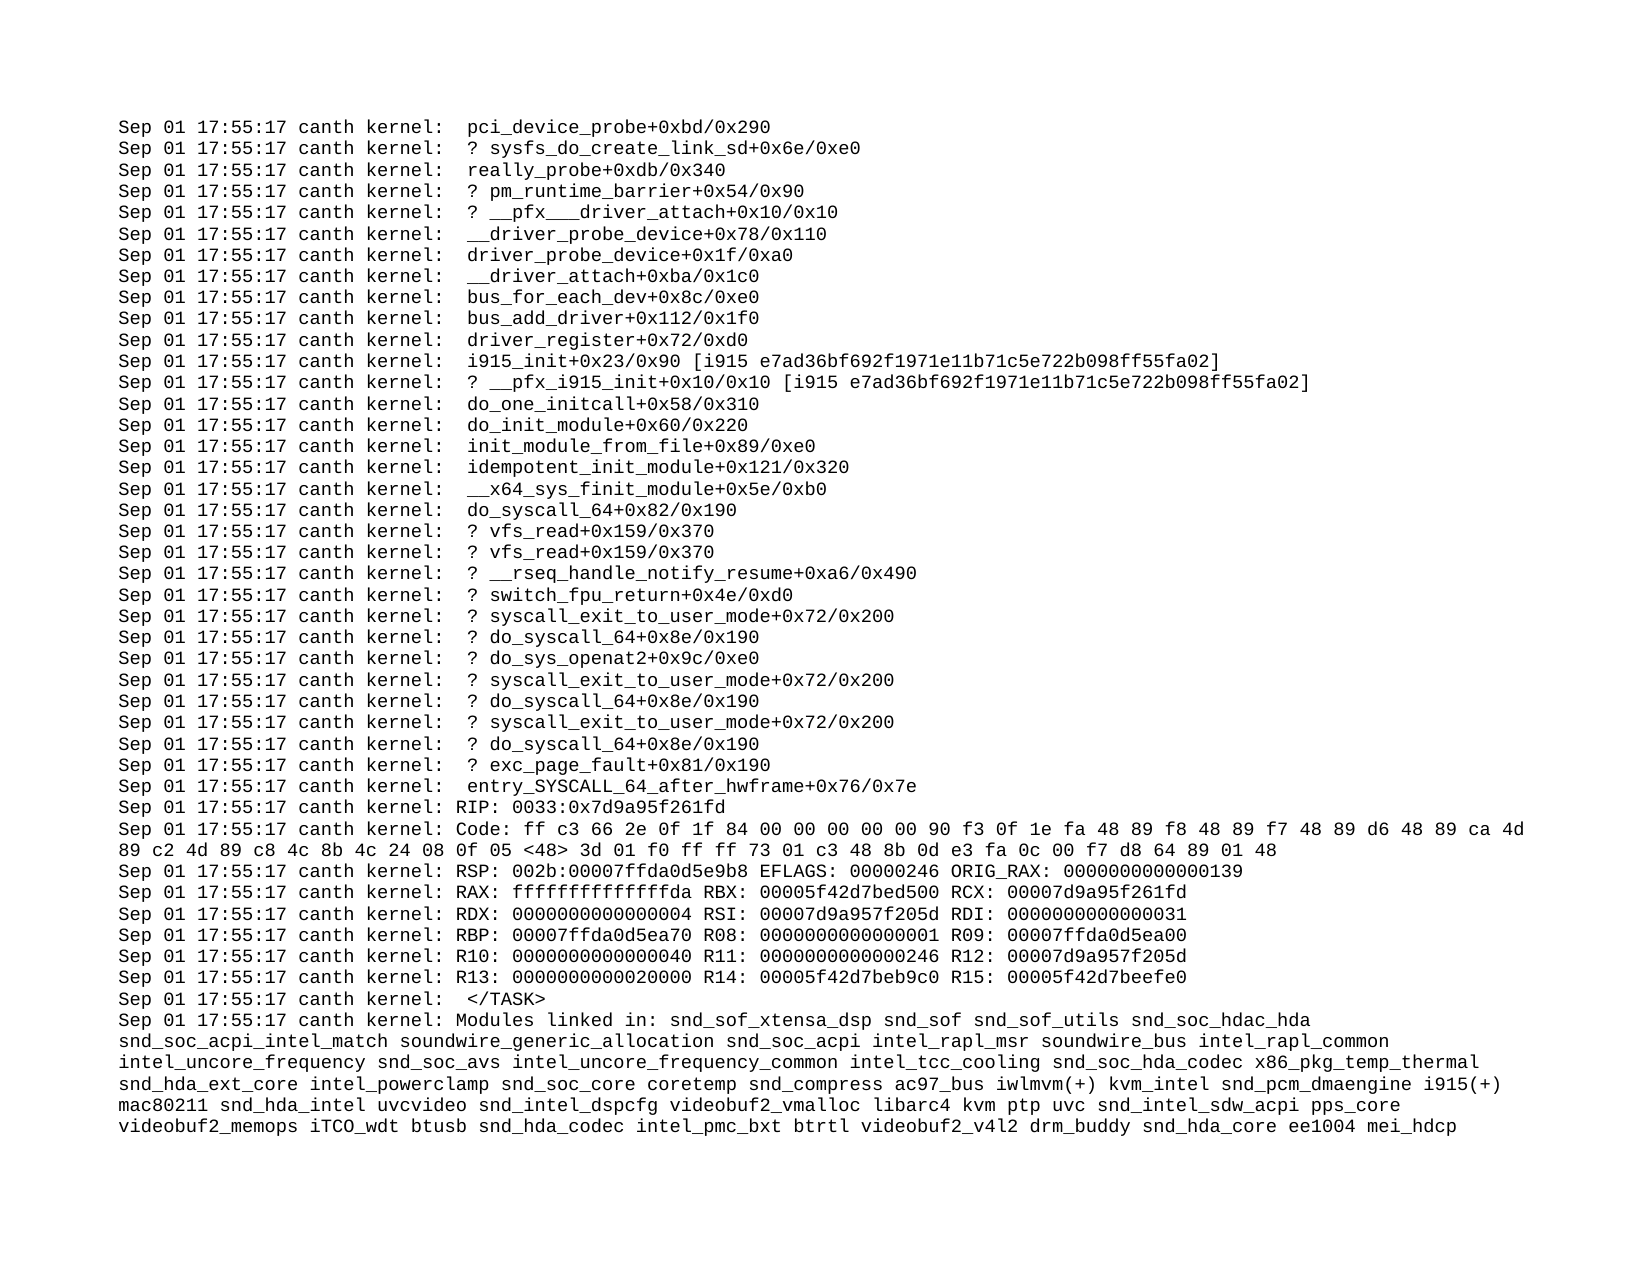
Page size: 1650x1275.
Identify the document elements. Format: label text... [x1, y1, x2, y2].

text Sep 01 17:55:17 canth kernel: driver_register+0x72/0xd0 [118, 331, 1532, 352]
text Sep 01 17:55:17 canth kernel: </TASK> [118, 989, 1532, 1011]
text Sep 01 17:55:17 canth kernel: ? __pfx_i915_init+0x10/0x10 [i915 e7ad36bf692f1971e11b71c5e722b098ff55fa02] [118, 373, 1532, 394]
text Sep 01 17:55:17 canth kernel: RDX: 0000000000000004 RSI: 00007d9a957f205d RDI: 0000000000000031 [118, 904, 1532, 926]
text Sep 01 17:55:17 canth kernel: ? sysfs_do_create_link_sd+0x6e/0xe0 [118, 139, 1532, 161]
text Sep 01 17:55:17 canth kernel: __x64_sys_finit_module+0x5e/0xb0 [118, 479, 1532, 501]
text Sep 01 17:55:17 canth kernel: RIP: 0033:0x7d9a95f261fd [118, 798, 1532, 819]
text Sep 01 17:55:17 canth kernel: driver_probe_device+0x1f/0xa0 [118, 246, 1532, 267]
text Sep 01 17:55:17 canth kernel: ? do_syscall_64+0x8e/0x190 [118, 734, 1532, 756]
text Sep 01 17:55:17 canth kernel: do_one_initcall+0x58/0x310 [118, 394, 1532, 416]
text Sep 01 17:55:17 canth kernel: ? exc_page_fault+0x81/0x190 [118, 756, 1532, 777]
text Sep 01 17:55:17 canth kernel: do_syscall_64+0x82/0x190 [118, 501, 1532, 522]
text Sep 01 17:55:17 canth kernel: ? do_syscall_64+0x8e/0x190 [118, 628, 1532, 649]
text Sep 01 17:55:17 canth kernel: i915_init+0x23/0x90 [i915 e7ad36bf692f1971e11b71c5e722b098ff55fa02] [118, 352, 1532, 373]
text Sep 01 17:55:17 canth kernel: ? do_sys_openat2+0x9c/0xe0 [118, 649, 1532, 671]
text Sep 01 17:55:17 canth kernel: ? switch_fpu_return+0x4e/0xd0 [118, 586, 1532, 607]
text Sep 01 17:55:17 canth kernel: idempotent_init_module+0x121/0x320 [118, 458, 1532, 479]
text Sep 01 17:55:17 canth kernel: bus_for_each_dev+0x8c/0xe0 [118, 288, 1532, 309]
text Sep 01 17:55:17 canth kernel: bus_add_driver+0x112/0x1f0 [118, 309, 1532, 331]
text Sep 01 17:55:17 canth kernel: R10: 0000000000000040 R11: 0000000000000246 R12: 00007d9a957f205d [118, 947, 1532, 968]
text Sep 01 17:55:17 canth kernel: do_init_module+0x60/0x220 [118, 416, 1532, 437]
text Sep 01 17:55:17 canth kernel: Code: ff c3 66 2e 0f 1f 84 00 00 00 00 00 90 f3 0f 1e fa 48 89 f8 48 89 f7 48 89 d6 48 89 ca 4d 89 c2 4d 89 c8 4c 8b 4c 24 08 0f 05 <48> 3d 01 f0 ff ff 73 01 c3 48 8b 0d e3 fa 0c 00 f7 d8 64 89 01 48 [118, 819, 1532, 862]
text Sep 01 17:55:17 canth kernel: ? vfs_read+0x159/0x370 [118, 522, 1532, 543]
text Sep 01 17:55:17 canth kernel: ? syscall_exit_to_user_mode+0x72/0x200 [118, 671, 1532, 692]
text Sep 01 17:55:17 canth kernel: __driver_probe_device+0x78/0x110 [118, 224, 1532, 246]
text Sep 01 17:55:17 canth kernel: ? vfs_read+0x159/0x370 [118, 543, 1532, 564]
text Sep 01 17:55:17 canth kernel: pci_device_probe+0xbd/0x290 [118, 118, 1532, 139]
text Sep 01 17:55:17 canth kernel: ? do_syscall_64+0x8e/0x190 [118, 692, 1532, 713]
text Sep 01 17:55:17 canth kernel: really_probe+0xdb/0x340 [118, 161, 1532, 182]
text Sep 01 17:55:17 canth kernel: ? pm_runtime_barrier+0x54/0x90 [118, 182, 1532, 203]
text Sep 01 17:55:17 canth kernel: entry_SYSCALL_64_after_hwframe+0x76/0x7e [118, 777, 1532, 798]
text Sep 01 17:55:17 canth kernel: RSP: 002b:00007ffda0d5e9b8 EFLAGS: 00000246 ORIG_RAX: 0000000000000139 [118, 862, 1532, 883]
text Sep 01 17:55:17 canth kernel: ? __rseq_handle_notify_resume+0xa6/0x490 [118, 564, 1532, 586]
text Sep 01 17:55:17 canth kernel: RAX: ffffffffffffffda RBX: 00005f42d7bed500 RCX: 00007d9a95f261fd [118, 883, 1532, 904]
text Sep 01 17:55:17 canth kernel: ? __pfx___driver_attach+0x10/0x10 [118, 203, 1532, 224]
text Sep 01 17:55:17 canth kernel: ? syscall_exit_to_user_mode+0x72/0x200 [118, 607, 1532, 628]
text Sep 01 17:55:17 canth kernel: R13: 0000000000020000 R14: 00005f42d7beb9c0 R15: 00005f42d7beefe0 [118, 968, 1532, 989]
text Sep 01 17:55:17 canth kernel: RBP: 00007ffda0d5ea70 R08: 0000000000000001 R09: 00007ffda0d5ea00 [118, 926, 1532, 947]
text Sep 01 17:55:17 canth kernel: init_module_from_file+0x89/0xe0 [118, 437, 1532, 458]
text Sep 01 17:55:17 canth kernel: Modules linked in: snd_sof_xtensa_dsp snd_sof snd_sof_utils snd_soc_hdac_hda snd_soc_acpi_intel_match soundwire_generic_allocation snd_soc_acpi intel_rapl_msr soundwire_bus intel_rapl_common intel_uncore_frequency snd_soc_avs intel_uncore_frequency_common intel_tcc_cooling snd_soc_hda_codec x86_pkg_temp_thermal snd_hda_ext_core intel_powerclamp snd_soc_core coretemp snd_compress ac97_bus iwlmvm(+) kvm_intel snd_pcm_dmaengine i915(+) mac80211 snd_hda_intel uvcvideo snd_intel_dspcfg videobuf2_vmalloc libarc4 kvm ptp uvc snd_intel_sdw_acpi pps_core videobuf2_memops iTCO_wdt btusb snd_hda_codec intel_pmc_bxt btrtl videobuf2_v4l2 drm_buddy snd_hda_core ee1004 mei_hdcp [118, 1011, 1532, 1138]
text Sep 01 17:55:17 canth kernel: ? syscall_exit_to_user_mode+0x72/0x200 [118, 713, 1532, 734]
text Sep 01 17:55:17 canth kernel: __driver_attach+0xba/0x1c0 [118, 267, 1532, 288]
